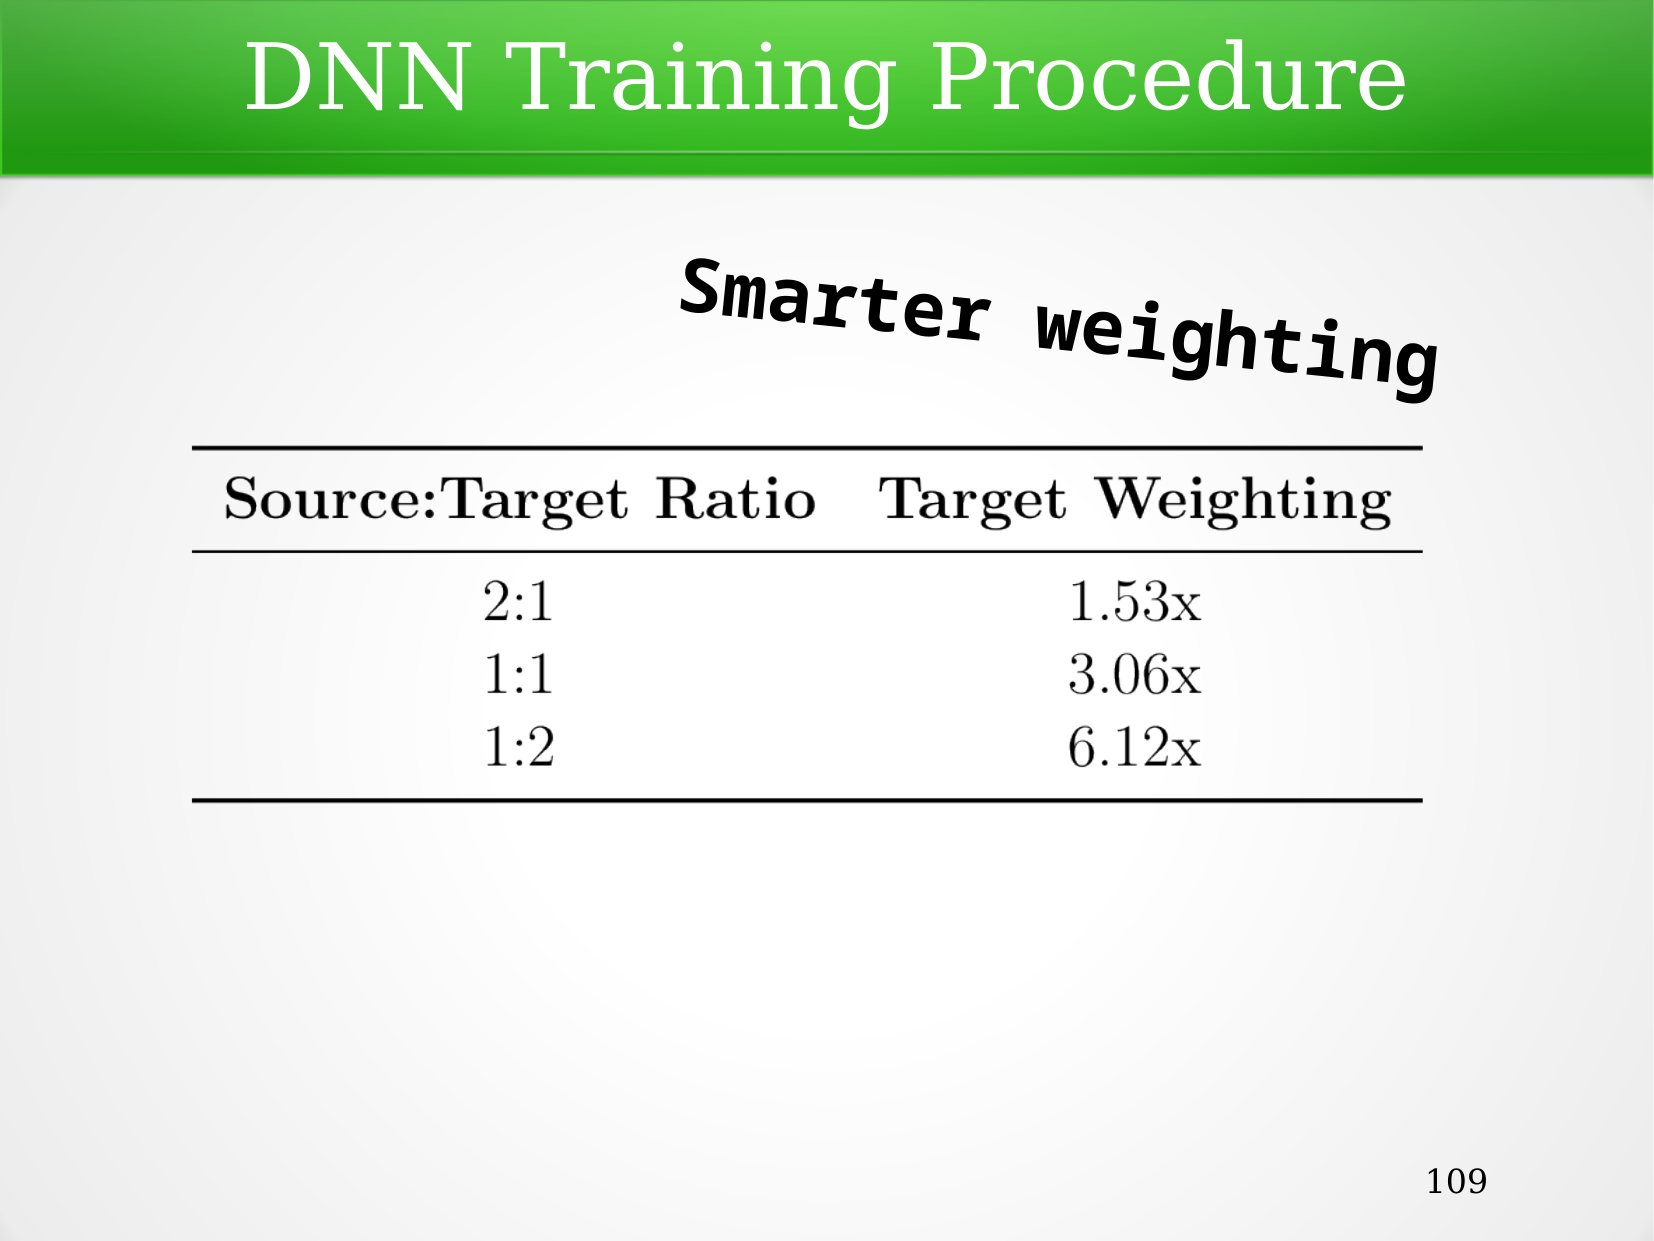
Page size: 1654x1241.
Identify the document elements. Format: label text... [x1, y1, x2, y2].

picture [0, 0, 1654, 1241]
title DNN Training Procedure [82, 11, 1571, 154]
text_box Smarter weighting [618, 222, 1512, 811]
